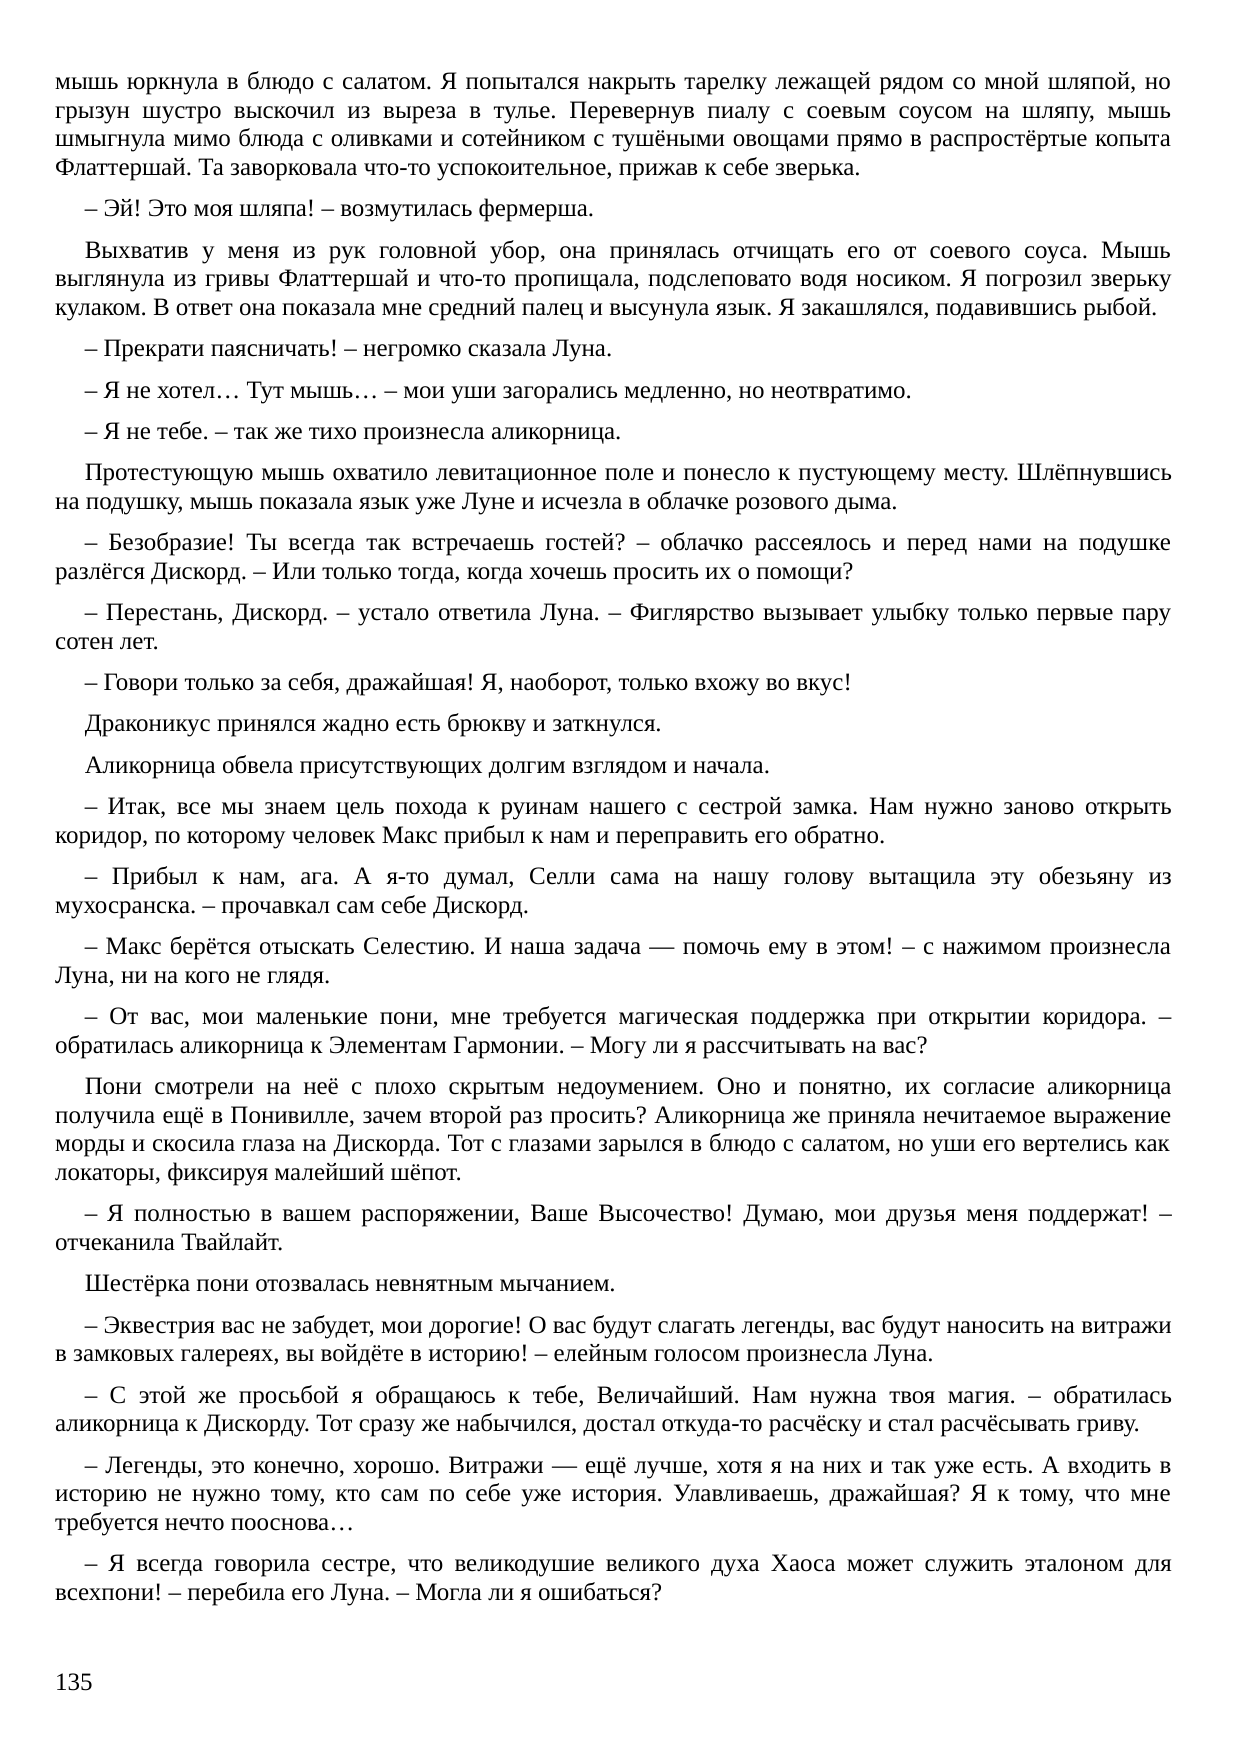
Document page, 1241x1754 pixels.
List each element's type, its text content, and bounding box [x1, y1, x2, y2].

text – Говори только за себя, дражайшая! Я, наоборот, только вхожу во вкус! [55, 667, 1173, 696]
text – Я всегда говорила сестре, что великодушие великого духа Хаоса может служить эталоном для всехпони! – перебила его Луна. – Могла ли я ошибаться? [55, 1548, 1173, 1606]
text Драконикус принялся жадно есть брюкву и заткнулся. [55, 708, 1173, 737]
text – Я полностью в вашем распоряжении, Ваше Высочество! Думаю, мои друзья меня поддержат! – отчеканила Твайлайт. [55, 1198, 1173, 1256]
text – Прибыл к нам, ага. А я-то думал, Селли сама на нашу голову вытащила эту обезьяну из мухосранска. – прочавкал сам себе Дискорд. [55, 861, 1173, 918]
text Аликорница обвела присутствующих долгим взглядом и начала. [55, 750, 1173, 778]
text – Эй! Это моя шляпа! – возмутилась фермерша. [55, 193, 1173, 222]
text – С этой же просьбой я обращаюсь к тебе, Величайший. Нам нужна твоя магия. – обратилась аликорница к Дискорду. Тот сразу же набычился, достал откуда-то расчёску и стал расчёсывать гриву. [55, 1380, 1173, 1437]
text – Итак, все мы знаем цель похода к руинам нашего с сестрой замка. Нам нужно заново открыть коридор, по которому человек Макс прибыл к нам и переправить его обратно. [55, 791, 1173, 848]
text Выхватив у меня из рук головной убор, она принялась отчищать его от соевого соуса. Мышь выглянула из гривы Флаттершай и что-то пропищала, подслеповато водя носиком. Я погрозил зверьку кулаком. В ответ она показала мне средний палец и высунула язык. Я закашлялся, подавившись рыбой. [55, 235, 1173, 321]
text – Безобразие! Ты всегда так встречаешь гостей? – облачко рассеялось и перед нами на подушке разлёгся Дискорд. – Или только тогда, когда хочешь просить их о помощи? [55, 527, 1173, 585]
text – Прекрати паясничать! – негромко сказала Луна. [55, 333, 1173, 362]
text – От вас, мои маленькие пони, мне требуется магическая поддержка при открытии коридора. – обратилась аликорница к Элементам Гармонии. – Могу ли я рассчитывать на вас? [55, 1001, 1173, 1058]
text – Эквестрия вас не забудет, мои дорогие! О вас будут слагать легенды, вас будут наносить на витражи в замковых галереях, вы войдёте в историю! – елейным голосом произнесла Луна. [55, 1310, 1173, 1367]
text – Легенды, это конечно, хорошо. Витражи — ещё лучше, хотя я на них и так уже есть. А входить в историю не нужно тому, кто сам по себе уже история. Улавливаешь, дражайшая? Я к тому, что мне требуется нечто пооснова… [55, 1450, 1173, 1536]
text – Я не тебе. – так же тихо произнесла аликорница. [55, 416, 1173, 445]
text мышь юркнула в блюдо с салатом. Я попытался накрыть тарелку лежащей рядом со мной шляпой, но грызун шустро выскочил из выреза в тулье. Перевернув пиалу с соевым соусом на шляпу, мышь шмыгнула мимо блюда с оливками и сотейником с тушёными овощами прямо в распростёртые копыта Флаттершай. Та заворковала что-то успокоительное, прижав к себе зверька. [55, 66, 1173, 181]
text Пони смотрели на неё с плохо скрытым недоумением. Оно и понятно, их согласие аликорница получила ещё в Понивилле, зачем второй раз просить? Аликорница же приняла нечитаемое выражение морды и скосила глаза на Дискорда. Тот с глазами зарылся в блюдо с салатом, но уши его вертелись как локаторы, фиксируя малейший шёпот. [55, 1071, 1173, 1186]
text – Макс берётся отыскать Селестию. И наша задача — помочь ему в этом! – с нажимом произнесла Луна, ни на кого не глядя. [55, 931, 1173, 988]
text Протестующую мышь охватило левитационное поле и понесло к пустующему месту. Шлёпнувшись на подушку, мышь показала язык уже Луне и исчезла в облачке розового дыма. [55, 457, 1173, 515]
text – Я не хотел… Тут мышь… – мои уши загорались медленно, но неотвратимо. [55, 375, 1173, 403]
text Шестёрка пони отозвалась невнятным мычанием. [55, 1268, 1173, 1297]
text – Перестань, Дискорд. – устало ответила Луна. – Фиглярство вызывает улыбку только первые пару сотен лет. [55, 597, 1173, 655]
